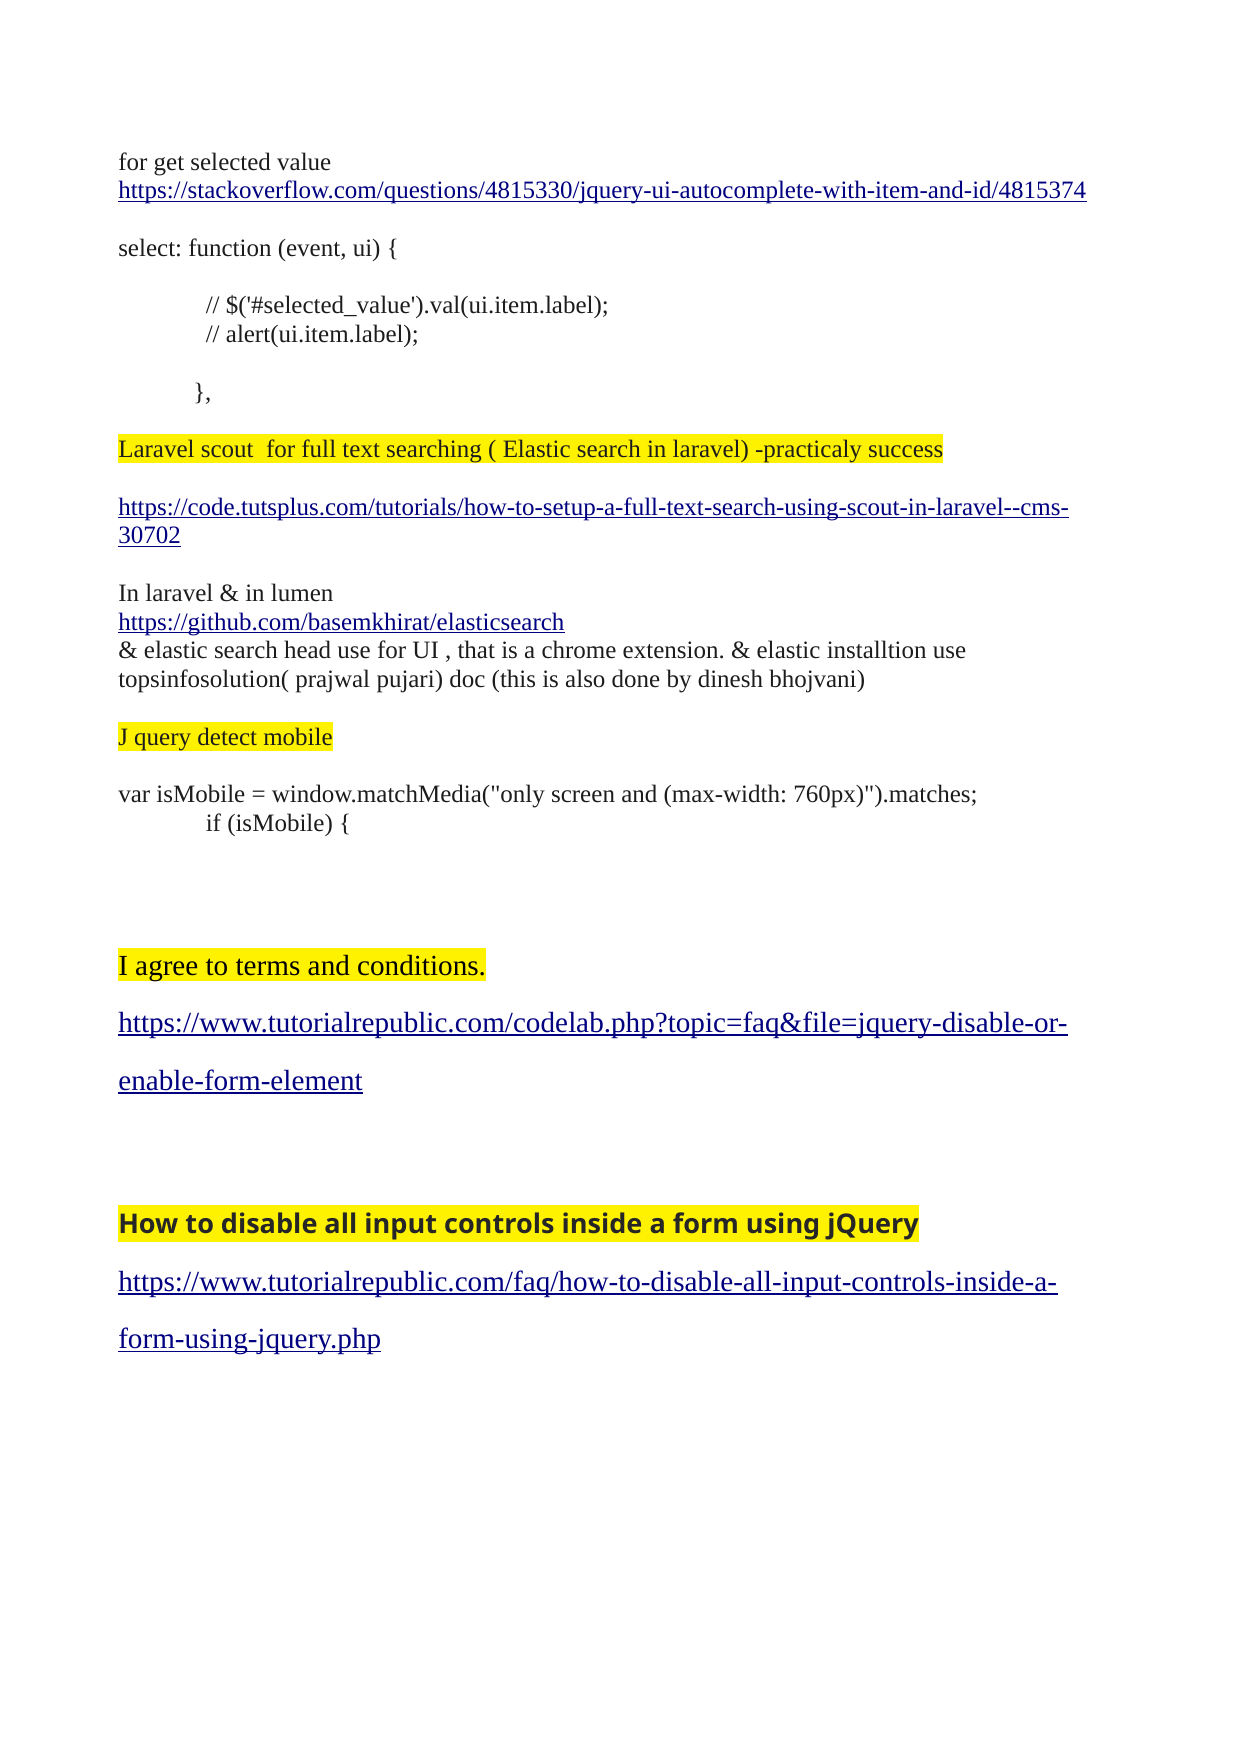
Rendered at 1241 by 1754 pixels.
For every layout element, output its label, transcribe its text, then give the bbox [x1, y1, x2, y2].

text if (isMobile) { [118, 808, 1122, 837]
text & elastic search head use for UI , that is a chrome extension. & elastic installtion use topsinfosolution( prajwal pujari) doc (this is also done by dinesh bhojvani) [118, 636, 1122, 693]
text https://code.tutsplus.com/tutorials/how-to-setup-a-full-text-search-using-scout-in-laravel--cms-30702 [118, 492, 1122, 549]
text https://github.com/basemkhirat/elasticsearch [118, 607, 1122, 636]
text var isMobile = window.matchMedia("only screen and (max-width: 760px)").matches; [118, 779, 1122, 808]
text select: function (event, ui) { [118, 233, 1122, 262]
subtitle How to disable all input controls inside a form using jQuery [118, 1179, 1122, 1242]
text https://stackoverflow.com/questions/4815330/jquery-ui-autocomplete-with-item-and-id/4815374 [118, 176, 1122, 204]
text }, [118, 377, 1122, 406]
text // $('#selected_value').val(ui.item.label); [118, 291, 1122, 319]
text I agree to terms and conditions. [118, 923, 1122, 981]
text In laravel & in lumen [118, 578, 1122, 607]
text J query detect mobile [118, 722, 1122, 751]
text https://www.tutorialrepublic.com/codelab.php?topic=faq&file=jquery-disable-or-enable-form-element [118, 981, 1122, 1096]
text https://www.tutorialrepublic.com/faq/how-to-disable-all-input-controls-inside-a-form-using-jquery.php [118, 1254, 1122, 1355]
text Laravel scout for full text searching ( Elastic search in laravel) -practicaly success [118, 434, 1122, 463]
text for get selected value [118, 147, 1122, 176]
text // alert(ui.item.label); [118, 319, 1122, 348]
